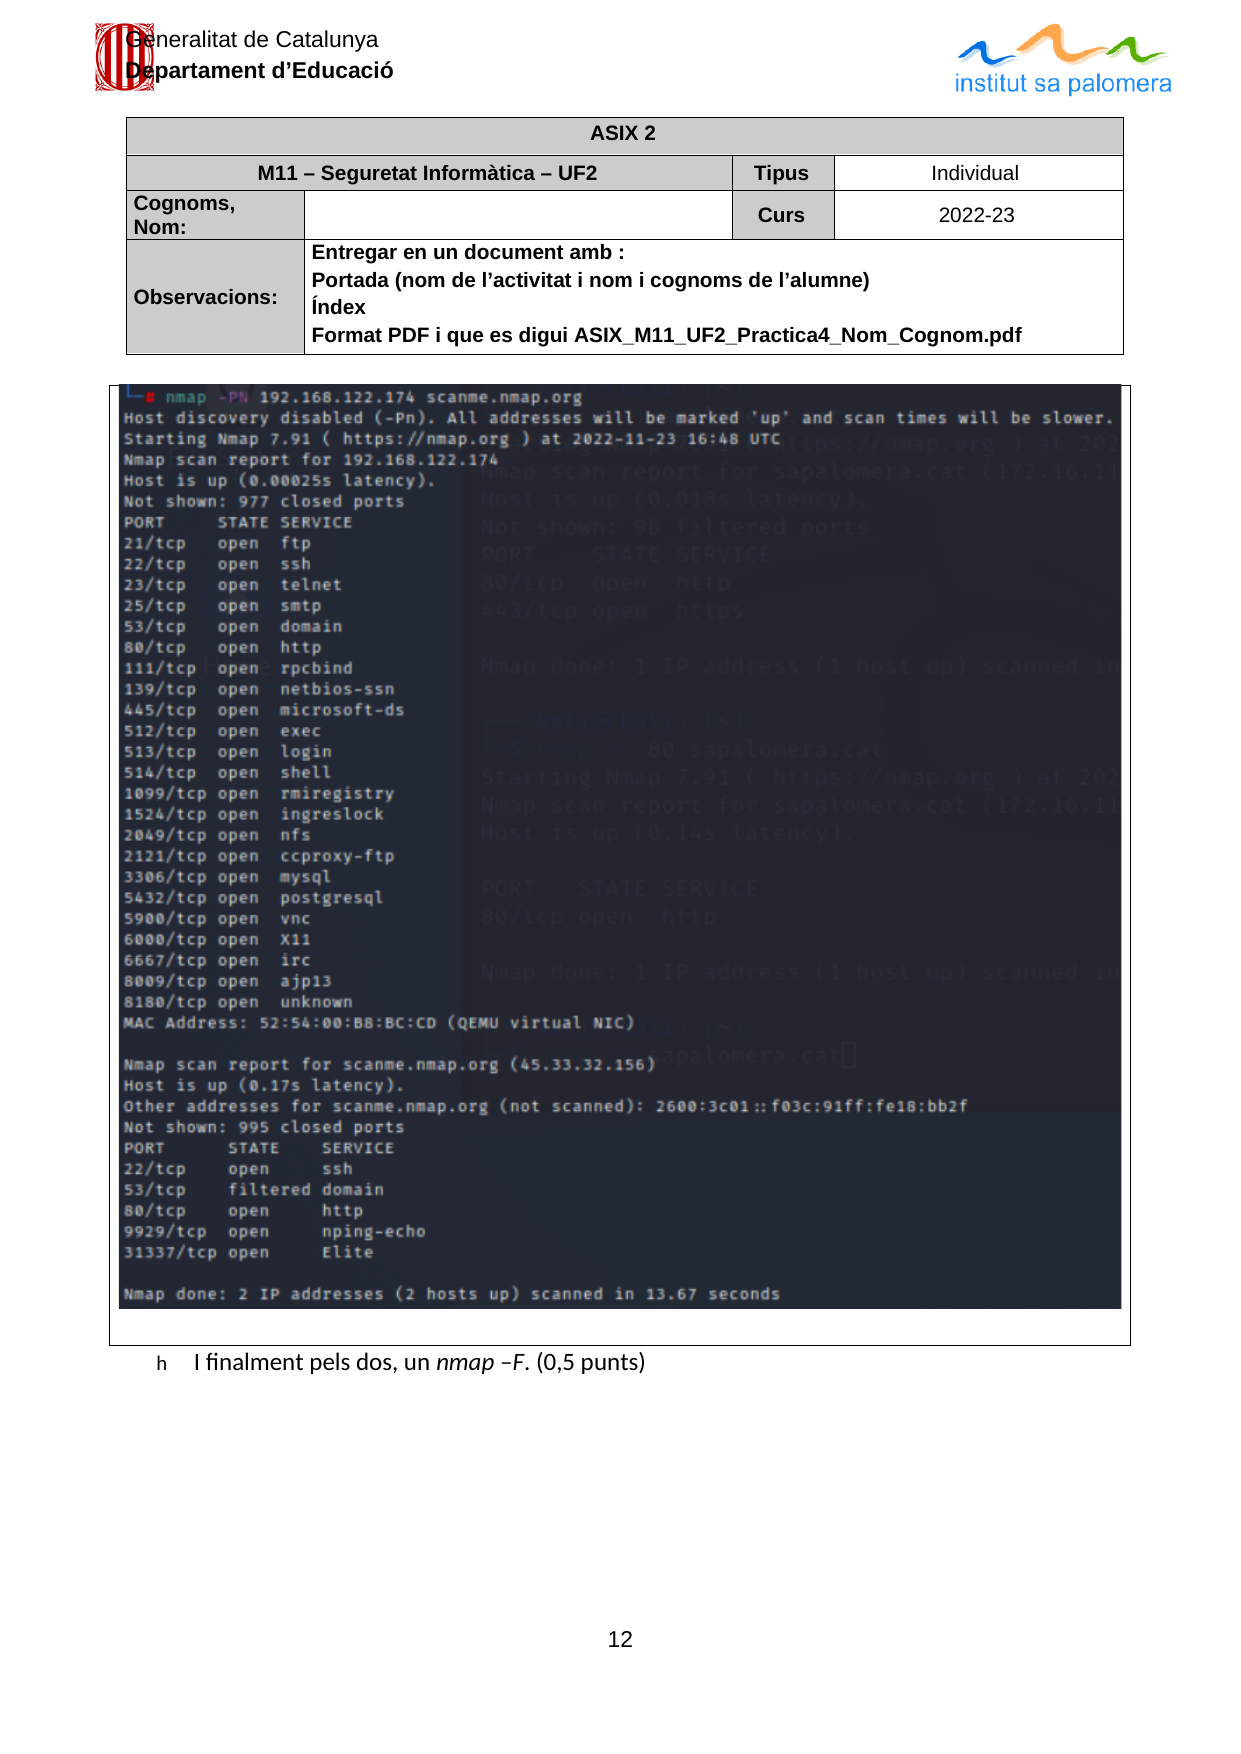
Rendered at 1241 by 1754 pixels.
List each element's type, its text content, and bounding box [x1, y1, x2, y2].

picture [948, 21, 1177, 100]
list I finalment pels dos, un nmap –F. (0,5 punts) [156, 1346, 1121, 1376]
picture [118, 384, 1122, 1309]
picture [93, 21, 155, 93]
